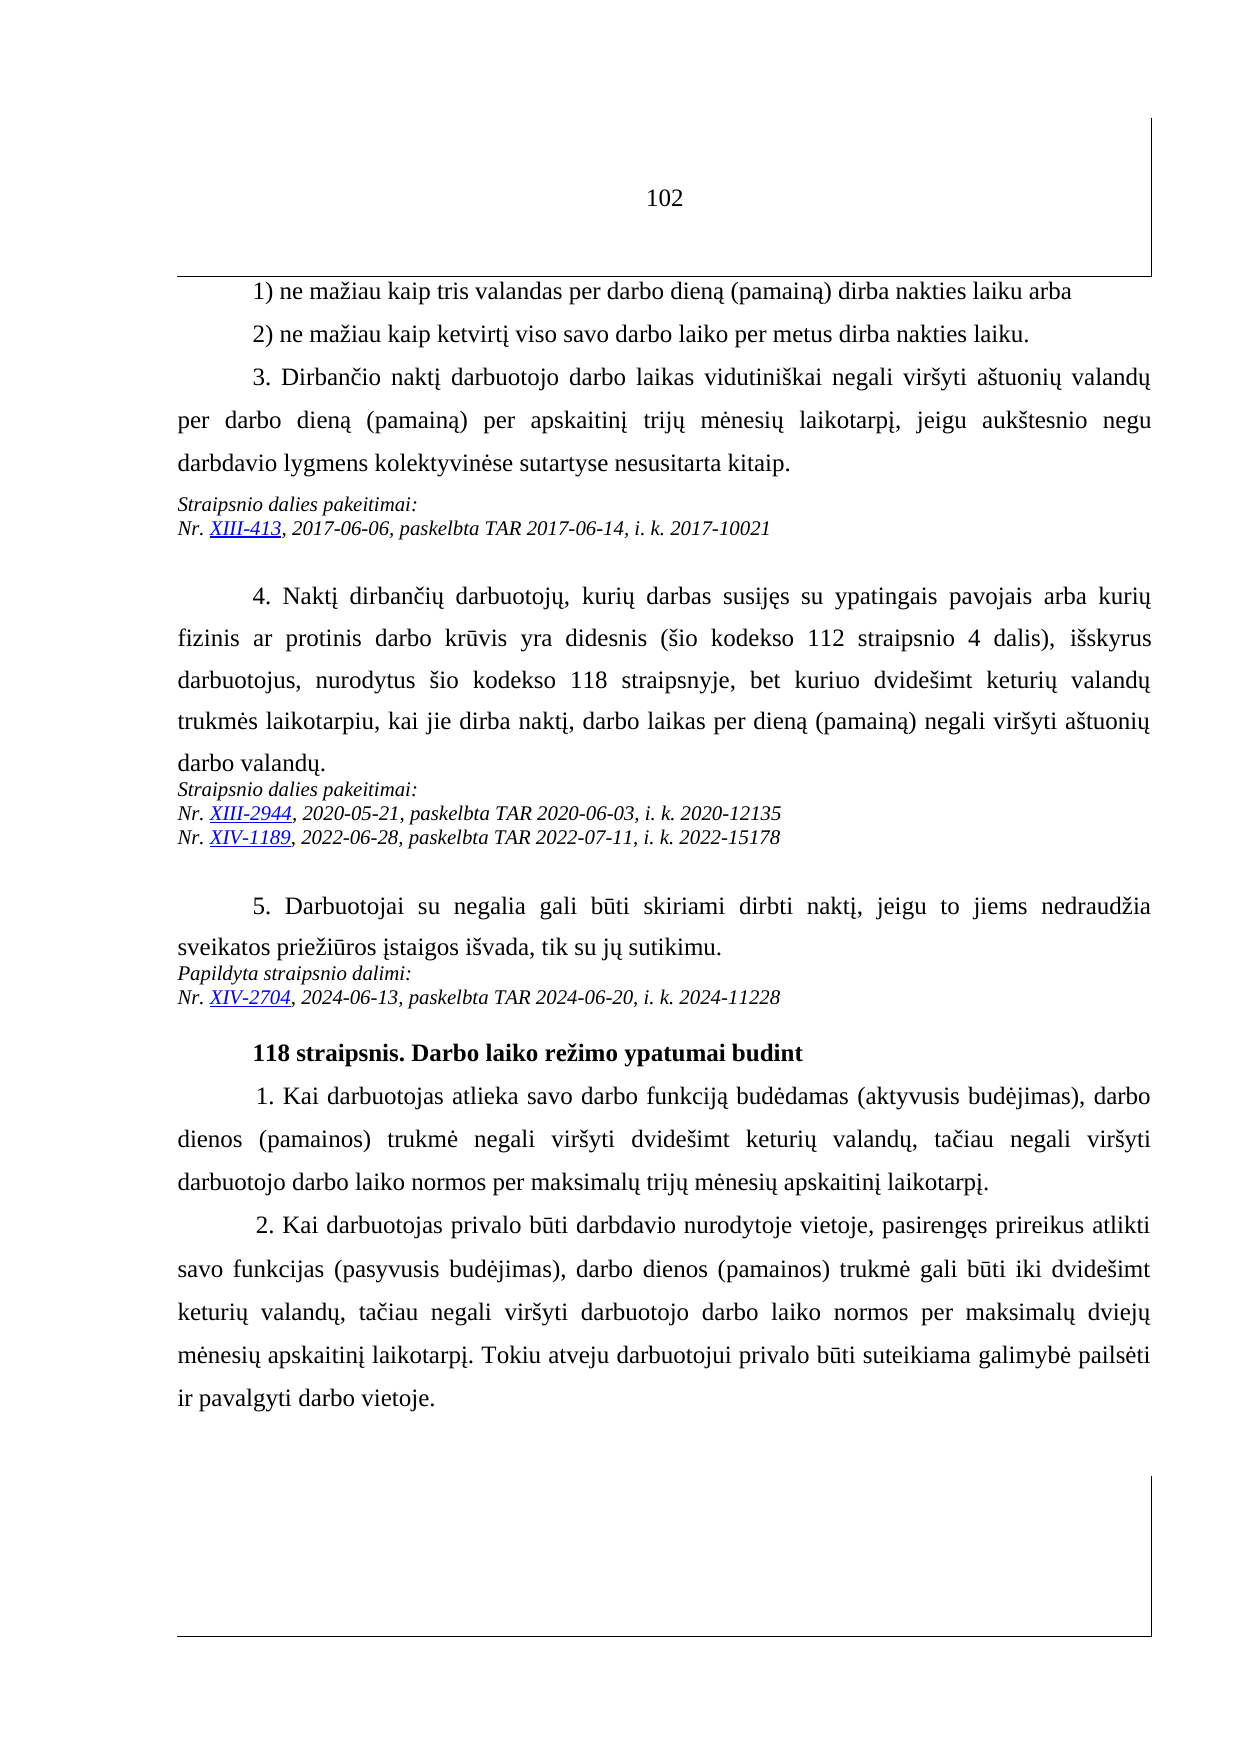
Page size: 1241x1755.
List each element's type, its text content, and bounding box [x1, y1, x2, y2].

text 1. Kai darbuotojas atlieka savo darbo funkciją budėdamas (aktyvusis budėjimas), darbo dienos (pamainos) trukmė negali viršyti dvidešimt keturių valandų, tačiau negali viršyti darbuotojo darbo laiko normos per maksimalų trijų mėnesių apskaitinį laikotarpį. [177, 1081, 1152, 1196]
text Straipsnio dalies pakeitimai: [177, 492, 1152, 516]
text 1) ne mažiau kaip tris valandas per darbo dieną (pamainą) dirba nakties laiku arba [177, 276, 1152, 305]
text 2) ne mažiau kaip ketvirtį viso savo darbo laiko per metus dirba nakties laiku. [177, 319, 1152, 348]
text Straipsnio dalies pakeitimai: [177, 777, 1152, 801]
text Nr. XIII-2944, 2020-05-21, paskelbta TAR 2020-06-03, i. k. 2020-12135 [177, 801, 1152, 825]
text Papildyta straipsnio dalimi: [177, 961, 1152, 985]
text Nr. XIII-413, 2017-06-06, paskelbta TAR 2017-06-14, i. k. 2017-10021 [177, 516, 1152, 540]
text Nr. XIV-2704, 2024-06-13, paskelbta TAR 2024-06-20, i. k. 2024-11228 [177, 985, 1152, 1009]
text Nr. XIV-1189, 2022-06-28, paskelbta TAR 2022-07-11, i. k. 2022-15178 [177, 825, 1152, 849]
text 4. Naktį dirbančių darbuotojų, kurių darbas susijęs su ypatingais pavojais arba kurių fizinis ar protinis darbo krūvis yra didesnis (šio kodekso 112 straipsnio 4 dalis), išskyrus darbuotojus, nurodytus šio kodekso 118 straipsnyje, bet kuriuo dvidešimt keturių valandų trukmės laikotarpiu, kai jie dirba naktį, darbo laikas per dieną (pamainą) negali viršyti aštuonių darbo valandų. [177, 568, 1152, 777]
subtitle 118 straipsnis. Darbo laiko režimo ypatumai budint [177, 1038, 1152, 1067]
text 2. Kai darbuotojas privalo būti darbdavio nurodytoje vietoje, pasirengęs prireikus atlikti savo funkcijas (pasyvusis budėjimas), darbo dienos (pamainos) trukmė gali būti iki dvidešimt keturių valandų, tačiau negali viršyti darbuotojo darbo laiko normos per maksimalų dviejų mėnesių apskaitinį laikotarpį. Tokiu atveju darbuotojui privalo būti suteikiama galimybė pailsėti ir pavalgyti darbo vietoje. [177, 1211, 1152, 1412]
text 3. Dirbančio naktį darbuotojo darbo laikas vidutiniškai negali viršyti aštuonių valandų per darbo dieną (pamainą) per apskaitinį trijų mėnesių laikotarpį, jeigu aukštesnio negu darbdavio lygmens kolektyvinėse sutartyse nesusitarta kitaip. [177, 362, 1152, 477]
text 5. Darbuotojai su negalia gali būti skiriami dirbti naktį, jeigu to jiems nedraudžia sveikatos priežiūros įstaigos išvada, tik su jų sutikimu. [177, 878, 1152, 961]
